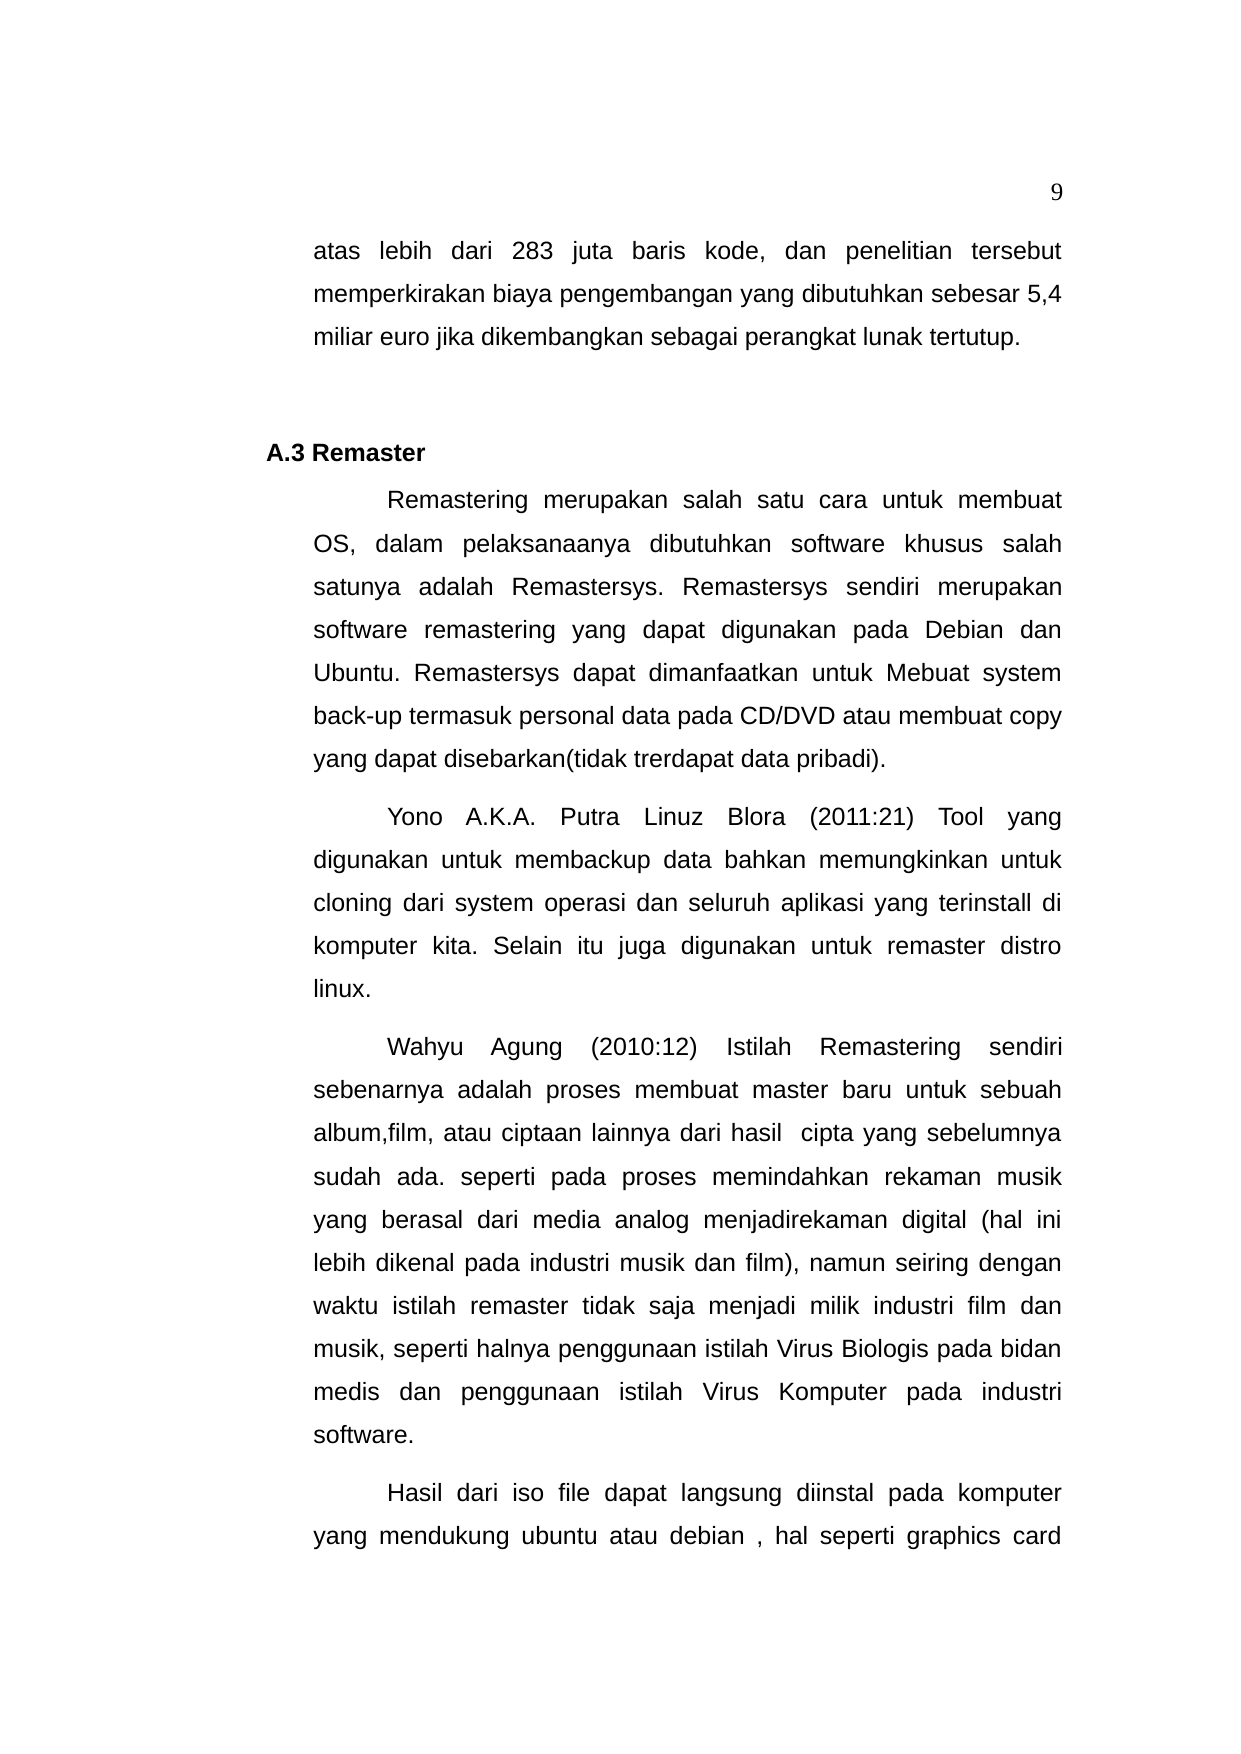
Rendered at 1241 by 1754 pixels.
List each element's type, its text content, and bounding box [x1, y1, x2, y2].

text atas lebih dari 283 juta baris kode, dan penelitian tersebut memperkirakan biaya pengembangan yang dibutuhkan sebesar 5,4 miliar euro jika dikembangkan sebagai perangkat lunak tertutup. [313, 236, 1063, 351]
text Remastering merupakan salah satu cara untuk membuat OS, dalam pelaksanaanya dibutuhkan software khusus salah satunya adalah Remastersys. Remastersys sendiri merupakan software remastering yang dapat digunakan pada Debian dan Ubuntu. Remastersys dapat dimanfaatkan untuk Mebuat system back-up termasuk personal data pada CD/DVD atau membuat copy yang dapat disebarkan(tidak trerdapat data pribadi). [313, 485, 1063, 773]
text A.3 Remaster [266, 438, 1063, 467]
text Wahyu Agung (2010:12) Istilah Remastering sendiri sebenarnya adalah proses membuat master baru untuk sebuah album,film, atau ciptaan lainnya dari hasil cipta yang sebelumnya sudah ada. seperti pada proses memindahkan rekaman musik yang berasal dari media analog menjadirekaman digital (hal ini lebih dikenal pada industri musik dan film), namun seiring dengan waktu istilah remaster tidak saja menjadi milik industri film dan musik, seperti halnya penggunaan istilah Virus Biologis pada bidan medis dan penggunaan istilah Virus Komputer pada industri software. [313, 1032, 1063, 1449]
text Yono A.K.A. Putra Linuz Blora (2011:21) Tool yang digunakan untuk membackup data bahkan memungkinkan untuk cloning dari system operasi dan seluruh aplikasi yang terinstall di komputer kita. Selain itu juga digunakan untuk remaster distro linux. [313, 802, 1063, 1003]
text Hasil dari iso file dapat langsung diinstal pada komputer yang mendukung ubuntu atau debian , hal seperti graphics card [313, 1478, 1063, 1550]
